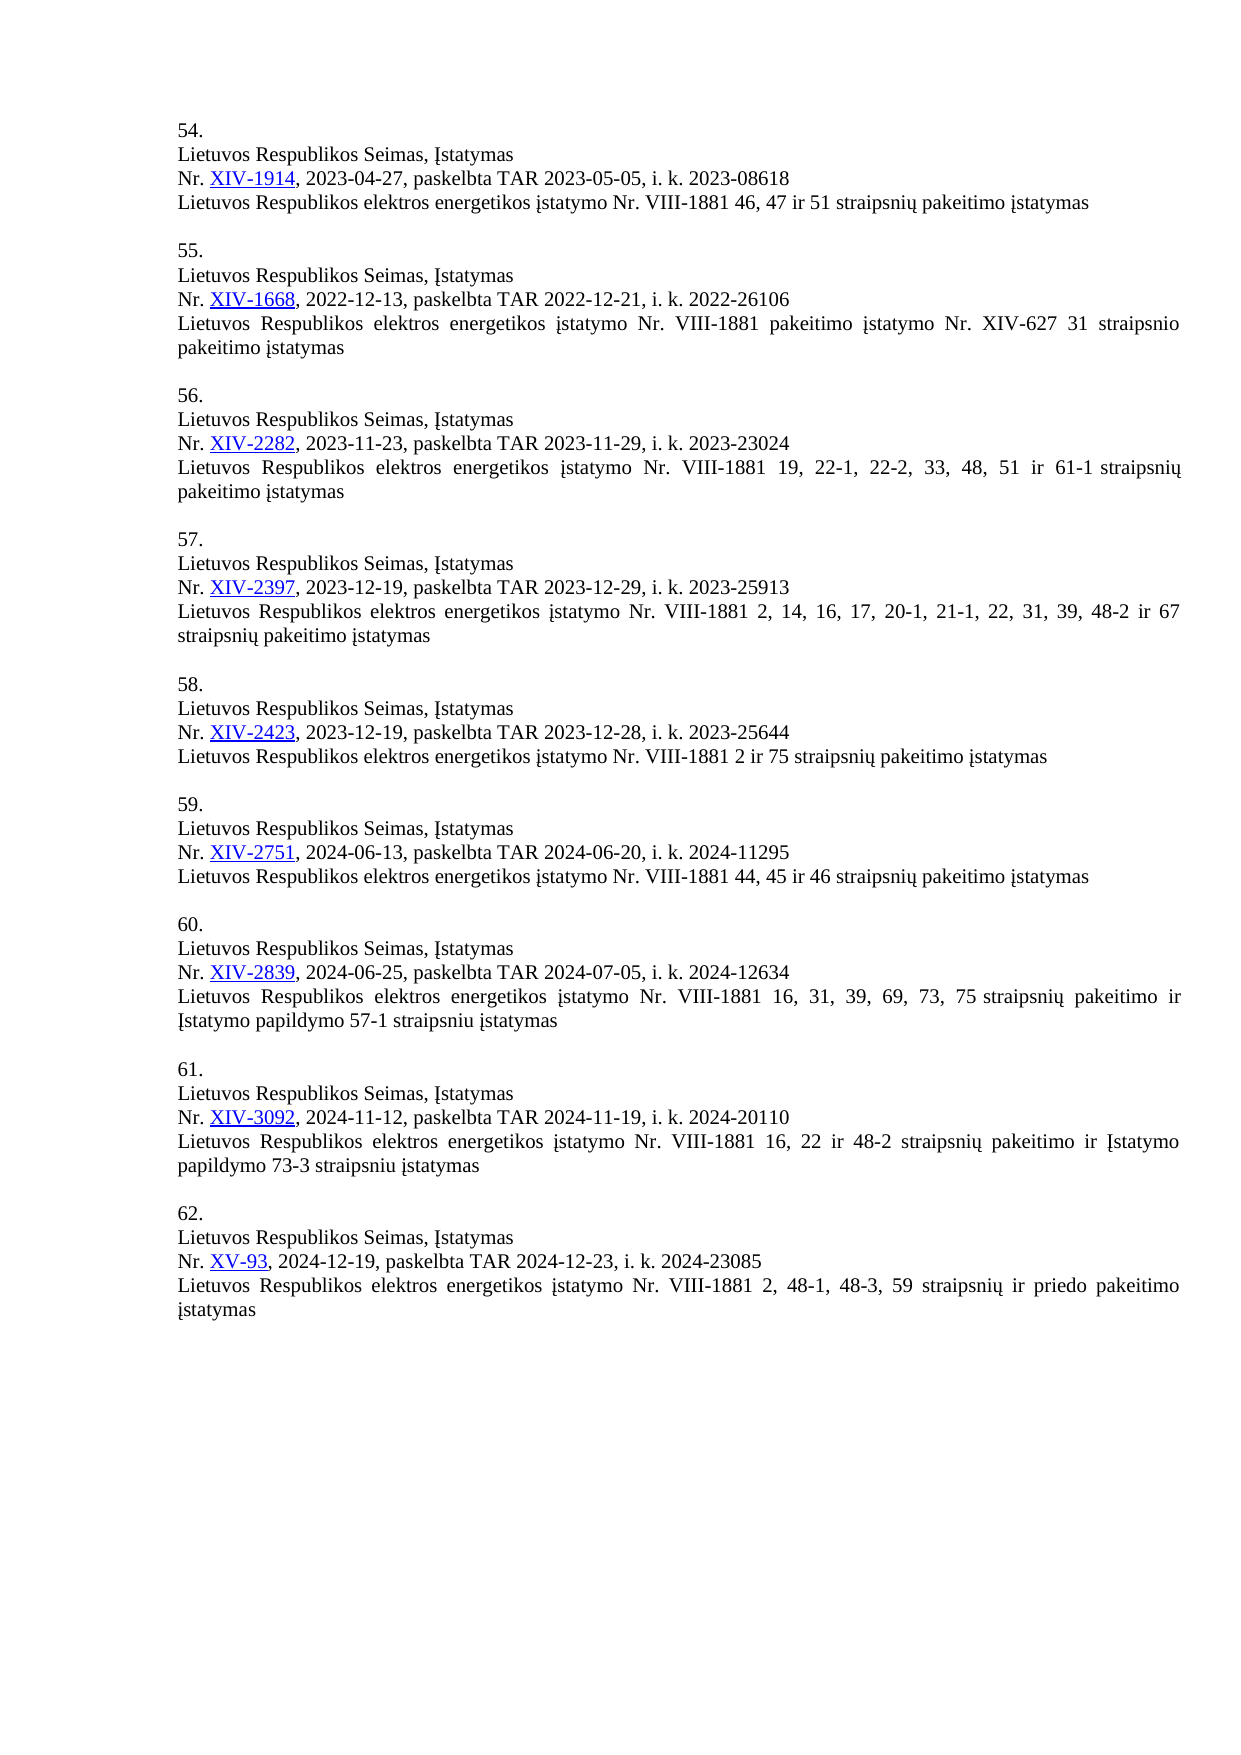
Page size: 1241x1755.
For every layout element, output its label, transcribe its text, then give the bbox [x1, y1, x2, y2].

text Nr. XIV-1914, 2023-04-27, paskelbta TAR 2023-05-05, i. k. 2023-08618 [177, 166, 1181, 190]
text Lietuvos Respublikos Seimas, Įstatymas [177, 262, 1181, 287]
text Nr. XIV-2397, 2023-12-19, paskelbta TAR 2023-12-29, i. k. 2023-25913 [177, 575, 1181, 599]
text Lietuvos Respublikos Seimas, Įstatymas [177, 936, 1181, 960]
text Nr. XIV-2282, 2023-11-23, paskelbta TAR 2023-11-29, i. k. 2023-23024 [177, 431, 1181, 455]
text Lietuvos Respublikos elektros energetikos įstatymo Nr. VIII-1881 pakeitimo įstatymo Nr. XIV-627 31 straipsnio pakeitimo įstatymas [177, 311, 1181, 359]
text Nr. XV-93, 2024-12-19, paskelbta TAR 2024-12-23, i. k. 2024-23085 [177, 1249, 1181, 1273]
text 60. [177, 912, 1181, 936]
text 58. [177, 672, 1181, 696]
text Nr. XIV-3092, 2024-11-12, paskelbta TAR 2024-11-19, i. k. 2024-20110 [177, 1105, 1181, 1129]
text Lietuvos Respublikos elektros energetikos įstatymo Nr. VIII-1881 2 ir 75 straipsnių pakeitimo įstatymas [177, 744, 1181, 768]
text Lietuvos Respublikos elektros energetikos įstatymo Nr. VIII-1881 46, 47 ir 51 straipsnių pakeitimo įstatymas [177, 190, 1181, 214]
text Lietuvos Respublikos Seimas, Įstatymas [177, 816, 1181, 840]
text 55. [177, 238, 1181, 262]
text Lietuvos Respublikos elektros energetikos įstatymo Nr. VIII-1881 19, 22-1, 22-2, 33, 48, 51 ir 61-1 straipsnių pakeitimo įstatymas [177, 455, 1181, 503]
text 56. [177, 383, 1181, 407]
text 62. [177, 1201, 1181, 1225]
text 57. [177, 527, 1181, 551]
text Lietuvos Respublikos elektros energetikos įstatymo Nr. VIII-1881 2, 48-1, 48-3, 59 straipsnių ir priedo pakeitimo įstatymas [177, 1273, 1181, 1321]
text Lietuvos Respublikos elektros energetikos įstatymo Nr. VIII-1881 16, 22 ir 48-2 straipsnių pakeitimo ir Įstatymo papildymo 73-3 straipsniu įstatymas [177, 1129, 1181, 1177]
text Nr. XIV-1668, 2022-12-13, paskelbta TAR 2022-12-21, i. k. 2022-26106 [177, 287, 1181, 311]
text 59. [177, 792, 1181, 816]
text Lietuvos Respublikos Seimas, Įstatymas [177, 551, 1181, 575]
text Lietuvos Respublikos Seimas, Įstatymas [177, 1225, 1181, 1249]
text Lietuvos Respublikos elektros energetikos įstatymo Nr. VIII-1881 2, 14, 16, 17, 20-1, 21-1, 22, 31, 39, 48-2 ir 67 straipsnių pakeitimo įstatymas [177, 599, 1181, 647]
text Nr. XIV-2751, 2024-06-13, paskelbta TAR 2024-06-20, i. k. 2024-11295 [177, 840, 1181, 864]
text Lietuvos Respublikos Seimas, Įstatymas [177, 407, 1181, 431]
text 54. [177, 118, 1181, 142]
text Nr. XIV-2423, 2023-12-19, paskelbta TAR 2023-12-28, i. k. 2023-25644 [177, 720, 1181, 744]
text Lietuvos Respublikos Seimas, Įstatymas [177, 142, 1181, 166]
text Lietuvos Respublikos elektros energetikos įstatymo Nr. VIII-1881 16, 31, 39, 69, 73, 75 straipsnių pakeitimo ir Įstatymo papildymo 57-1 straipsniu įstatymas [177, 984, 1181, 1032]
text Lietuvos Respublikos Seimas, Įstatymas [177, 1081, 1181, 1105]
text 61. [177, 1057, 1181, 1081]
text Lietuvos Respublikos elektros energetikos įstatymo Nr. VIII-1881 44, 45 ir 46 straipsnių pakeitimo įstatymas [177, 864, 1181, 888]
text Nr. XIV-2839, 2024-06-25, paskelbta TAR 2024-07-05, i. k. 2024-12634 [177, 960, 1181, 984]
text Lietuvos Respublikos Seimas, Įstatymas [177, 696, 1181, 720]
